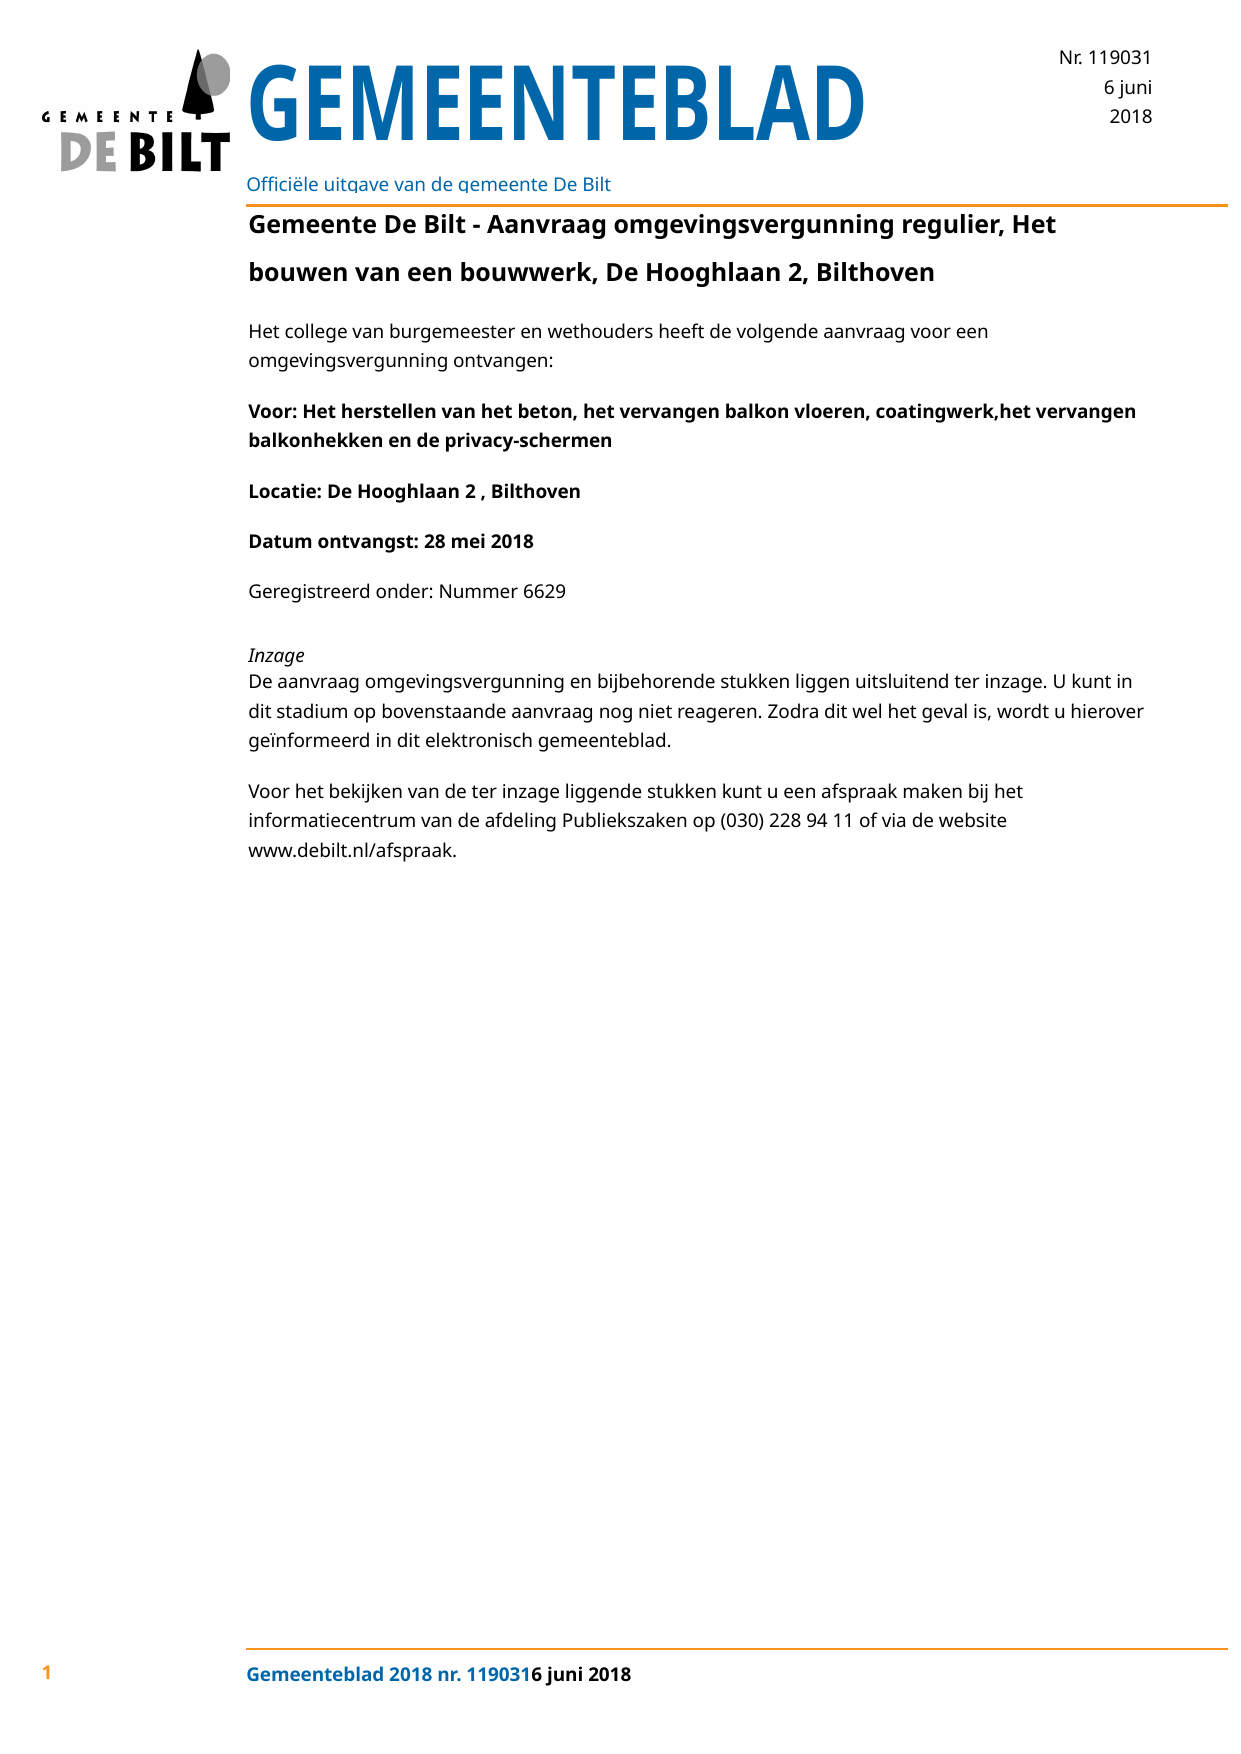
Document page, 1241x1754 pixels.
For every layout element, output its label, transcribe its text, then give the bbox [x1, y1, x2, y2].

picture [41, 47, 231, 172]
text Locatie: De Hooghlaan 2 , Bilthoven [248, 478, 1152, 504]
text Geregistreerd onder: Nummer 6629 [248, 579, 1152, 604]
text Voor het bekijken van de ter inzage liggende stukken kunt u een afspraak maken bij het informatiecentrum van de afdeling Publiekszaken op (030) 228 94 11 of via de website www.debilt.nl/afspraak. [248, 778, 1152, 863]
text Het college van burgemeester en wethouders heeft de volgende aanvraag voor een omgevingsvergunning ontvangen: [248, 318, 1152, 373]
text Gemeente De Bilt - Aanvraag omgevingsvergunning regulier, Het bouwen van een bouwwerk, De Hooghlaan 2, Bilthoven [248, 207, 1152, 288]
text Datum ontvangst: 28 mei 2018 [248, 528, 1152, 554]
text De aanvraag omgevingsvergunning en bijbehorende stukken liggen uitsluitend ter inzage. U kunt in dit stadium op bovenstaande aanvraag nog niet reageren. Zodra dit wel het geval is, wordt u hierover geïnformeerd in dit elektronisch gemeenteblad. [248, 668, 1152, 753]
text Voor: Het herstellen van het beton, het vervangen balkon vloeren, coatingwerk,het vervangen balkonhekken en de privacy-schermen [248, 398, 1152, 453]
text Inzage [248, 643, 1152, 668]
